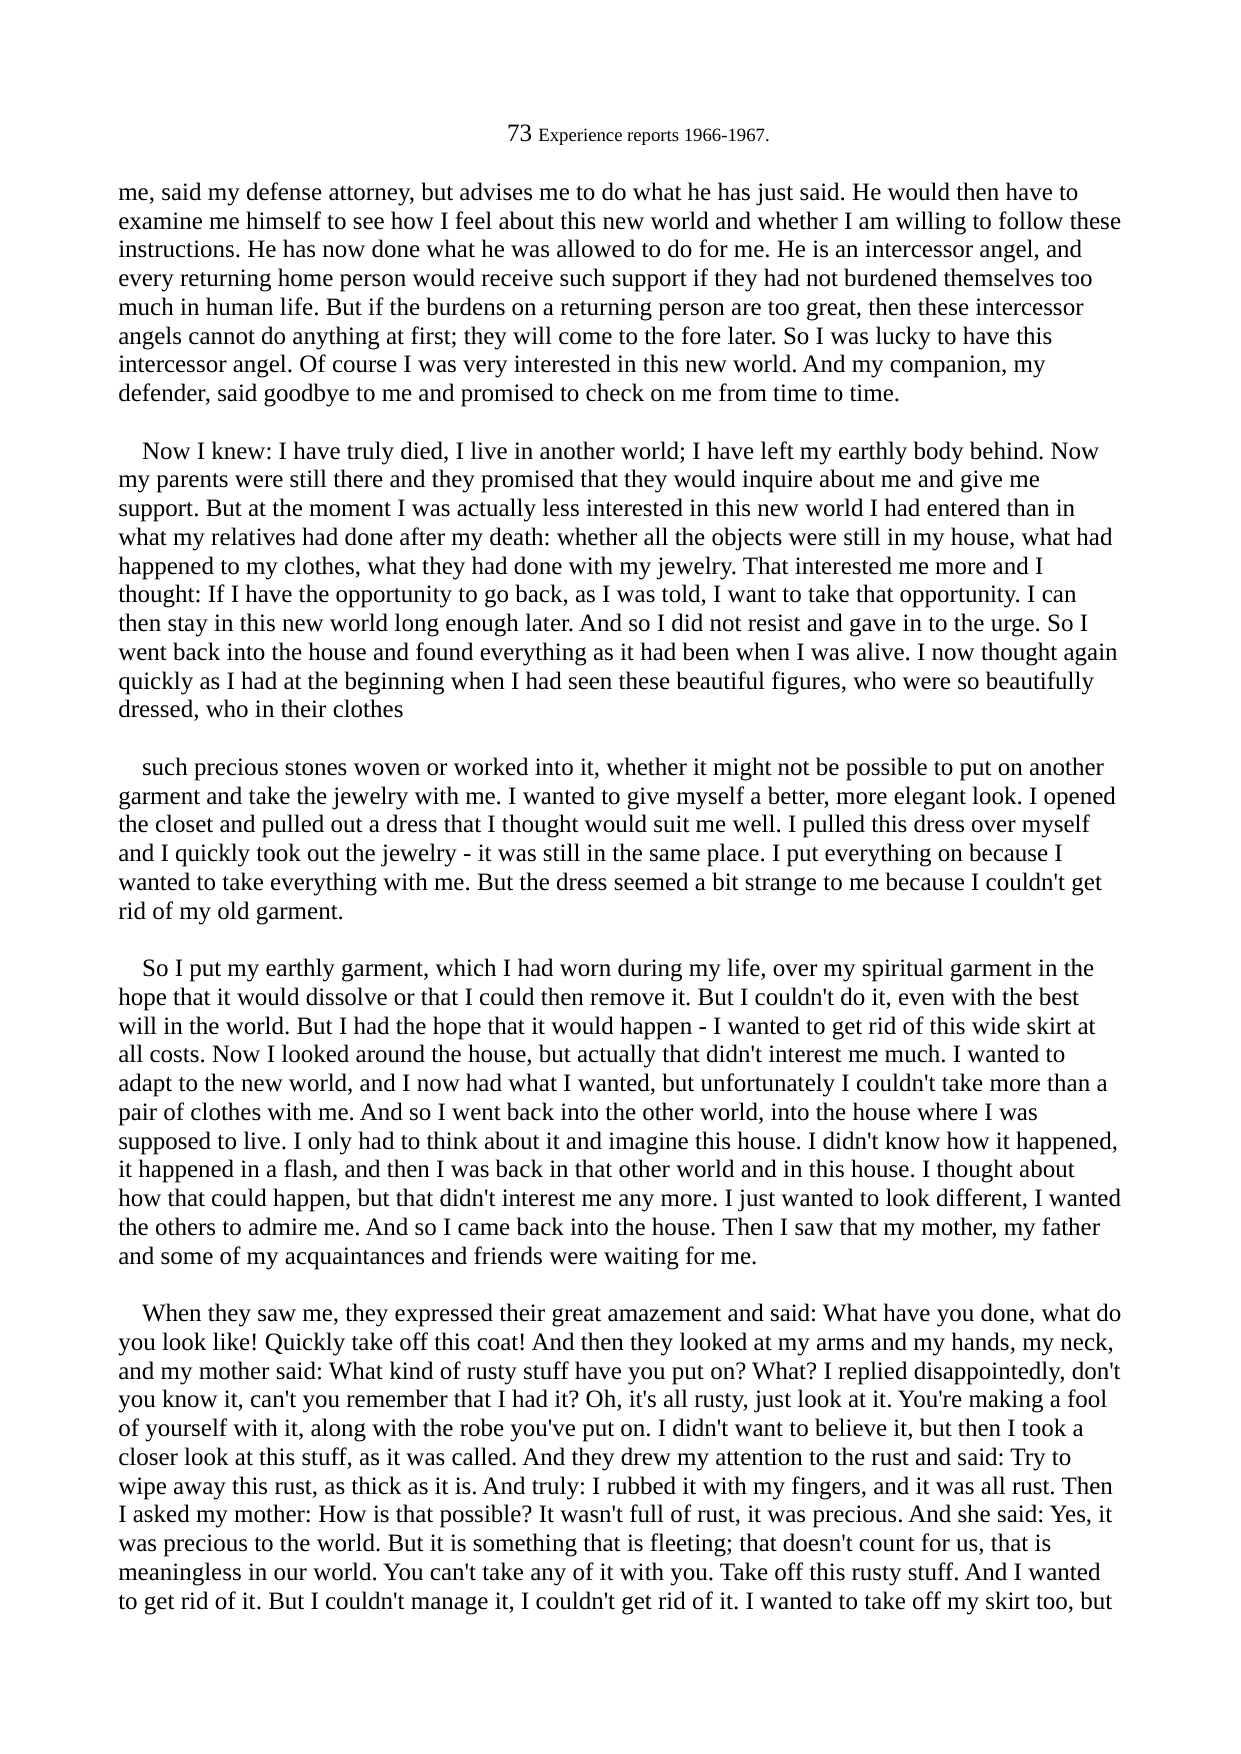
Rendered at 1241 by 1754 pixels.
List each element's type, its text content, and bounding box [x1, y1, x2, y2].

text So I put my earthly garment, which I had worn during my life, over my spiritual garment in the hope that it would dissolve or that I could then remove it. But I couldn't do it, even with the best will in the world. But I had the hope that it would happen - I wanted to get rid of this wide skirt at all costs. Now I looked around the house, but actually that didn't interest me much. I wanted to adapt to the new world, and I now had what I wanted, but unfortunately I couldn't take more than a pair of clothes with me. And so I went back into the other world, into the house where I was supposed to live. I only had to think about it and imagine this house. I didn't know how it happened, it happened in a flash, and then I was back in that other world and in this house. I thought about how that could happen, but that didn't interest me any more. I just wanted to look different, I wanted the others to admire me. And so I came back into the house. Then I saw that my mother, my father and some of my acquaintances and friends were waiting for me. [118, 953, 1122, 1269]
text When they saw me, they expressed their great amazement and said: What have you done, what do you look like! Quickly take off this coat! And then they looked at my arms and my hands, my neck, and my mother said: What kind of rusty stuff have you put on? What? I replied disappointedly, don't you know it, can't you remember that I had it? Oh, it's all rusty, just look at it. You're making a fool of yourself with it, along with the robe you've put on. I didn't want to believe it, but then I took a closer look at this stuff, as it was called. And they drew my attention to the rust and said: Try to wipe away this rust, as thick as it is. And truly: I rubbed it with my fingers, and it was all rust. Then I asked my mother: How is that possible? It wasn't full of rust, it was precious. And she said: Yes, it was precious to the world. But it is something that is fleeting; that doesn't count for us, that is meaningless in our world. You can't take any of it with you. Take off this rusty stuff. And I wanted to get rid of it. But I couldn't manage it, I couldn't get rid of it. I wanted to take off my skirt too, but [118, 1298, 1122, 1614]
text me, said my defense attorney, but advises me to do what he has just said. He would then have to examine me himself to see how I feel about this new world and whether I am willing to follow these instructions. He has now done what he was allowed to do for me. He is an intercessor angel, and every returning home person would receive such support if they had not burdened themselves too much in human life. But if the burdens on a returning person are too great, then these intercessor angels cannot do anything at first; they will come to the fore later. So I was lucky to have this intercessor angel. Of course I was very interested in this new world. And my companion, my defender, said goodbye to me and promised to check on me from time to time. [118, 177, 1122, 407]
text such precious stones woven or worked into it, whether it might not be possible to put on another garment and take the jewelry with me. I wanted to give myself a better, more elegant look. I opened the closet and pulled out a dress that I thought would suit me well. I pulled this dress over myself and I quickly took out the jewelry - it was still in the same place. I put everything on because I wanted to take everything with me. But the dress seemed a bit strange to me because I couldn't get rid of my old garment. [118, 752, 1122, 924]
text Now I knew: I have truly died, I live in another world; I have left my earthly body behind. Now my parents were still there and they promised that they would inquire about me and give me support. But at the moment I was actually less interested in this new world I had entered than in what my relatives had done after my death: whether all the objects were still in my house, what had happened to my clothes, what they had done with my jewelry. That interested me more and I thought: If I have the opportunity to go back, as I was told, I want to take that opportunity. I can then stay in this new world long enough later. And so I did not resist and gave in to the urge. So I went back into the house and found everything as it had been when I was alive. I now thought again quickly as I had at the beginning when I had seen these beautiful figures, who were so beautifully dressed, who in their clothes [118, 436, 1122, 723]
